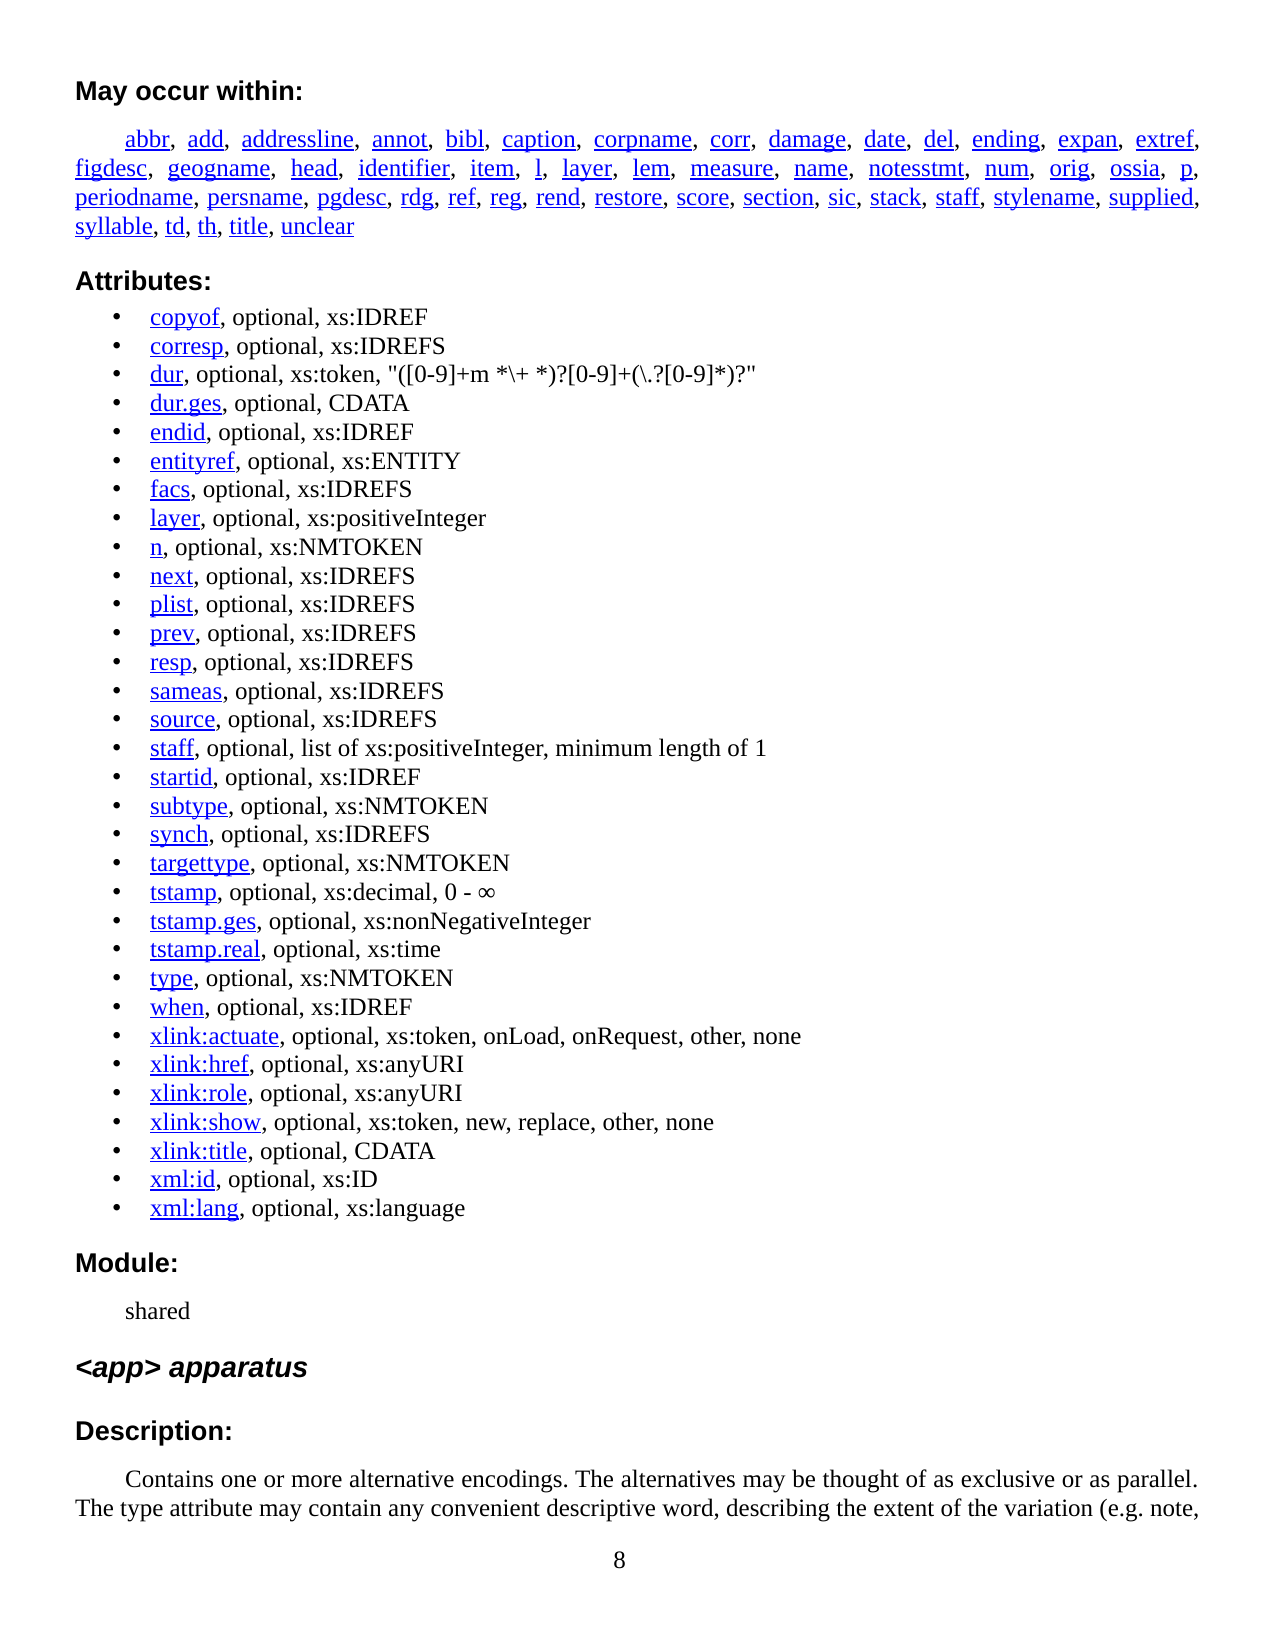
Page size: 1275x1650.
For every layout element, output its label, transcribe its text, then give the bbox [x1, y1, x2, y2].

list targettype, optional, xs:NMTOKEN [112, 848, 1200, 877]
list sameas, optional, xs:IDREFS [112, 676, 1200, 704]
list xlink:role, optional, xs:anyURI [112, 1078, 1200, 1107]
list corresp, optional, xs:IDREFS [112, 331, 1200, 359]
list next, optional, xs:IDREFS [112, 561, 1200, 589]
list copyof, optional, xs:IDREF [112, 302, 1200, 331]
list n, optional, xs:NMTOKEN [112, 532, 1200, 561]
text shared [75, 1296, 1200, 1325]
list dur.ges, optional, CDATA [112, 388, 1200, 417]
list when, optional, xs:IDREF [112, 992, 1200, 1021]
list facs, optional, xs:IDREFS [112, 474, 1200, 503]
list subtype, optional, xs:NMTOKEN [112, 791, 1200, 819]
subtitle May occur within: [75, 75, 1200, 106]
list prev, optional, xs:IDREFS [112, 618, 1200, 647]
list plist, optional, xs:IDREFS [112, 589, 1200, 618]
subtitle <app> apparatus [75, 1350, 1200, 1384]
list xlink:title, optional, CDATA [112, 1136, 1200, 1164]
list source, optional, xs:IDREFS [112, 704, 1200, 733]
list type, optional, xs:NMTOKEN [112, 963, 1200, 992]
list tstamp.ges, optional, xs:nonNegativeInteger [112, 906, 1200, 934]
text Contains one or more alternative encodings. The alternatives may be thought of as exclusive or as parallel. The type attribute may contain any convenient descriptive word, describing the extent of the variation (e.g. note, [75, 1464, 1200, 1522]
list xlink:href, optional, xs:anyURI [112, 1049, 1200, 1078]
list synch, optional, xs:IDREFS [112, 819, 1200, 848]
list tstamp, optional, xs:decimal, 0 - ∞ [112, 877, 1200, 906]
list xml:id, optional, xs:ID [112, 1164, 1200, 1193]
list xlink:show, optional, xs:token, new, replace, other, none [112, 1107, 1200, 1136]
list xlink:actuate, optional, xs:token, onLoad, onRequest, other, none [112, 1021, 1200, 1049]
text abbr, add, addressline, annot, bibl, caption, corpname, corr, damage, date, del, ending, expan, extref, figdesc, geogname, head, identifier, item, l, layer, lem, measure, name, notesstmt, num, orig, ossia, p, periodname, persname, pgdesc, rdg, ref, reg, rend, restore, score, section, sic, stack, staff, stylename, supplied, syllable, td, th, title, unclear [75, 124, 1200, 239]
subtitle Module: [75, 1247, 1200, 1278]
list xml:lang, optional, xs:language [112, 1193, 1200, 1222]
list resp, optional, xs:IDREFS [112, 647, 1200, 676]
list startid, optional, xs:IDREF [112, 762, 1200, 791]
list endid, optional, xs:IDREF [112, 417, 1200, 446]
list dur, optional, xs:token, "([0-9]+m *\+ *)?[0-9]+(\.?[0-9]*)?" [112, 359, 1200, 388]
subtitle Attributes: [75, 264, 1200, 296]
list layer, optional, xs:positiveInteger [112, 503, 1200, 532]
subtitle Description: [75, 1415, 1200, 1446]
list entityref, optional, xs:ENTITY [112, 446, 1200, 474]
list tstamp.real, optional, xs:time [112, 934, 1200, 963]
list staff, optional, list of xs:positiveInteger, minimum length of 1 [112, 733, 1200, 762]
